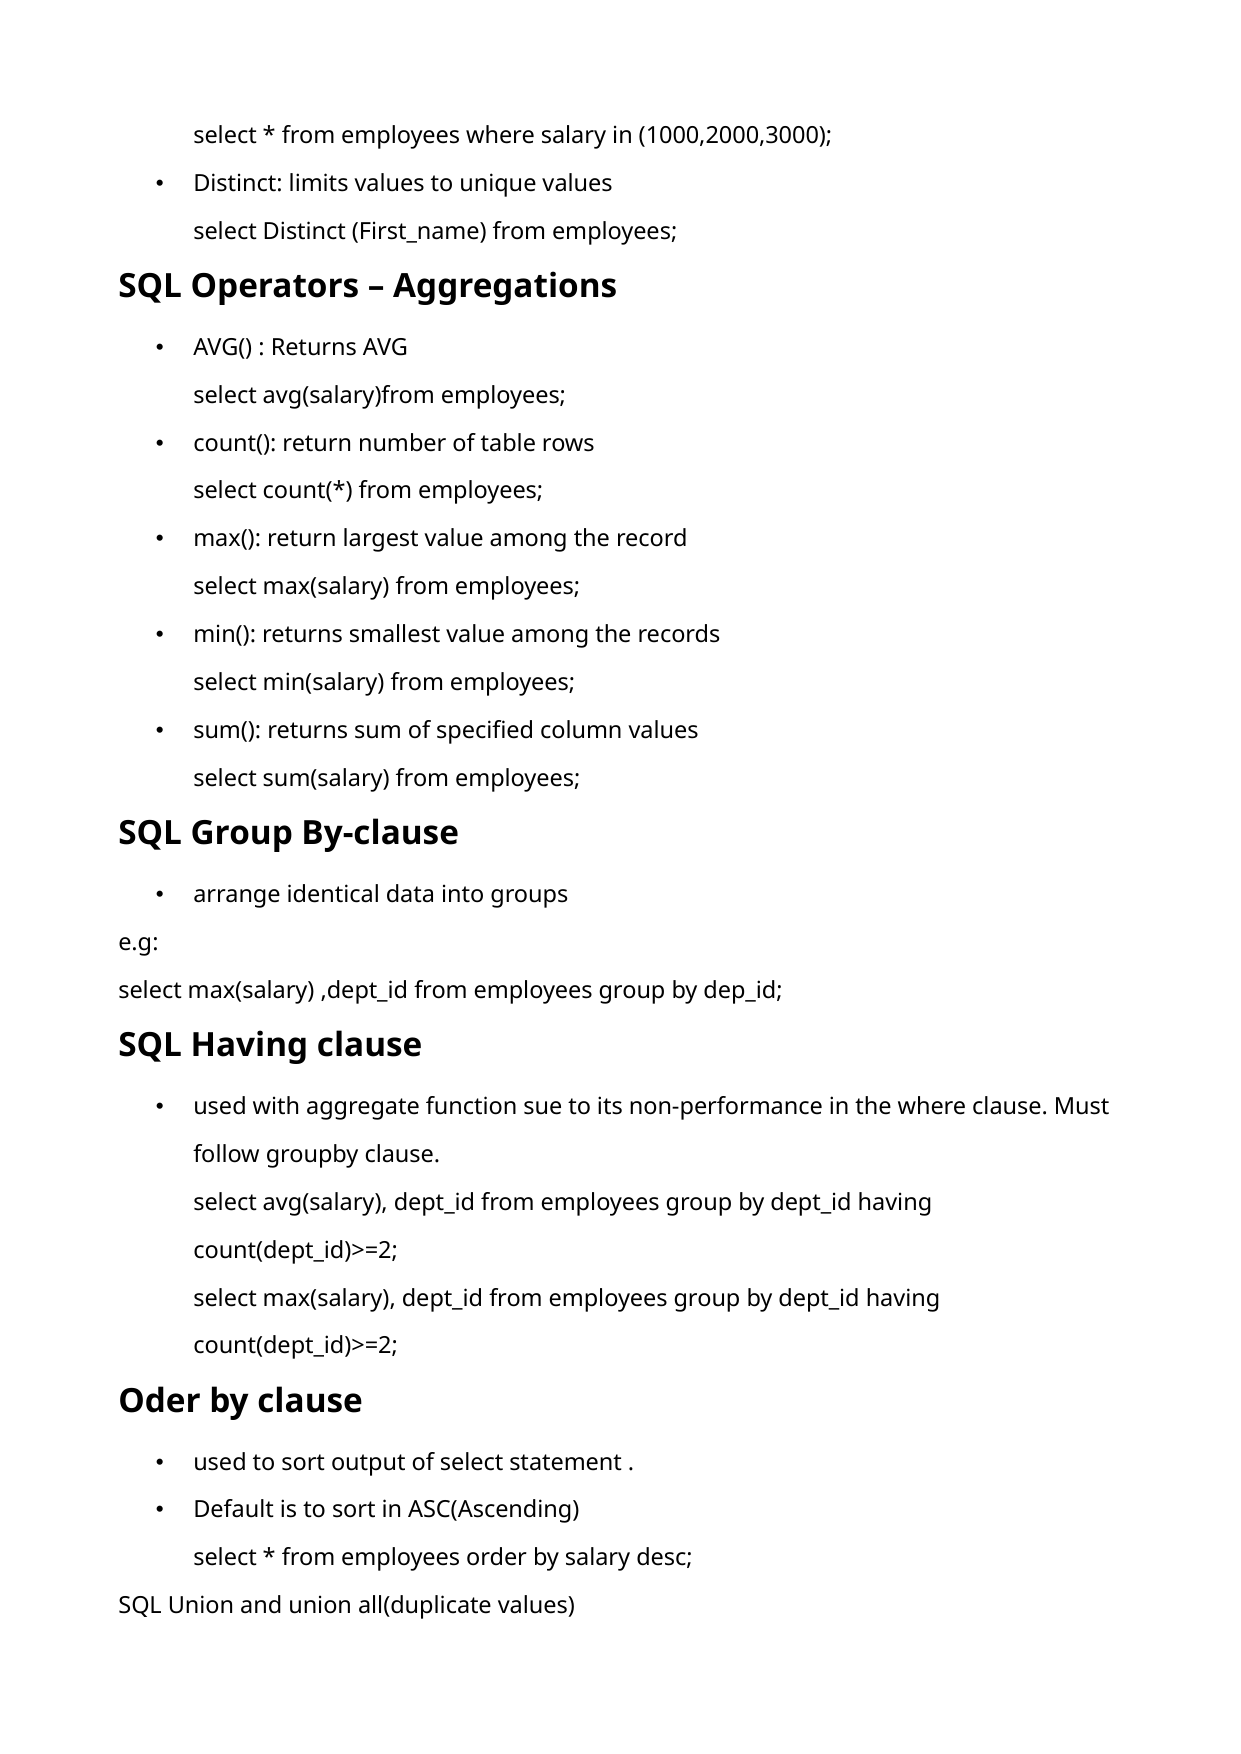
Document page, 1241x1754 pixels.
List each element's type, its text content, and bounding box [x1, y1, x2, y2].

text SQL Having clause [118, 1021, 1122, 1066]
text SQL Operators – Aggregations [118, 262, 1122, 307]
list min(): returns smallest value among the records [156, 617, 1122, 649]
list select * from employees order by salary desc; [156, 1541, 1122, 1573]
list used to sort output of select statement . [156, 1445, 1122, 1477]
list select avg(salary), dept_id from employees group by dept_id having count(dept_id)>=2; [156, 1185, 1122, 1265]
list select count(*) from employees; [156, 474, 1122, 506]
list select sum(salary) from employees; [156, 761, 1122, 793]
list select Distinct (First_name) from employees; [156, 214, 1122, 246]
text select max(salary) ,dept_id from employees group by dep_id; [118, 973, 1122, 1005]
list Default is to sort in ASC(Ascending) [156, 1493, 1122, 1525]
list AVG() : Returns AVG [156, 330, 1122, 362]
list select min(salary) from employees; [156, 665, 1122, 697]
text e.g: [118, 925, 1122, 957]
list select avg(salary)from employees; [156, 378, 1122, 410]
list select * from employees where salary in (1000,2000,3000); [156, 118, 1122, 150]
list select max(salary) from employees; [156, 569, 1122, 602]
list select max(salary), dept_id from employees group by dept_id having count(dept_id)>=2; [156, 1281, 1122, 1361]
text Oder by clause [118, 1377, 1122, 1422]
list Distinct: limits values to unique values [156, 166, 1122, 198]
list used with aggregate function sue to its non-performance in the where clause. Must follow groupby clause. [156, 1089, 1122, 1169]
list count(): return number of table rows [156, 426, 1122, 458]
text SQL Union and union all(duplicate values) [118, 1588, 1122, 1621]
list arrange identical data into groups [156, 877, 1122, 909]
list sum(): returns sum of specified column values [156, 713, 1122, 745]
list max(): return largest value among the record [156, 522, 1122, 554]
text SQL Group By-clause [118, 809, 1122, 854]
